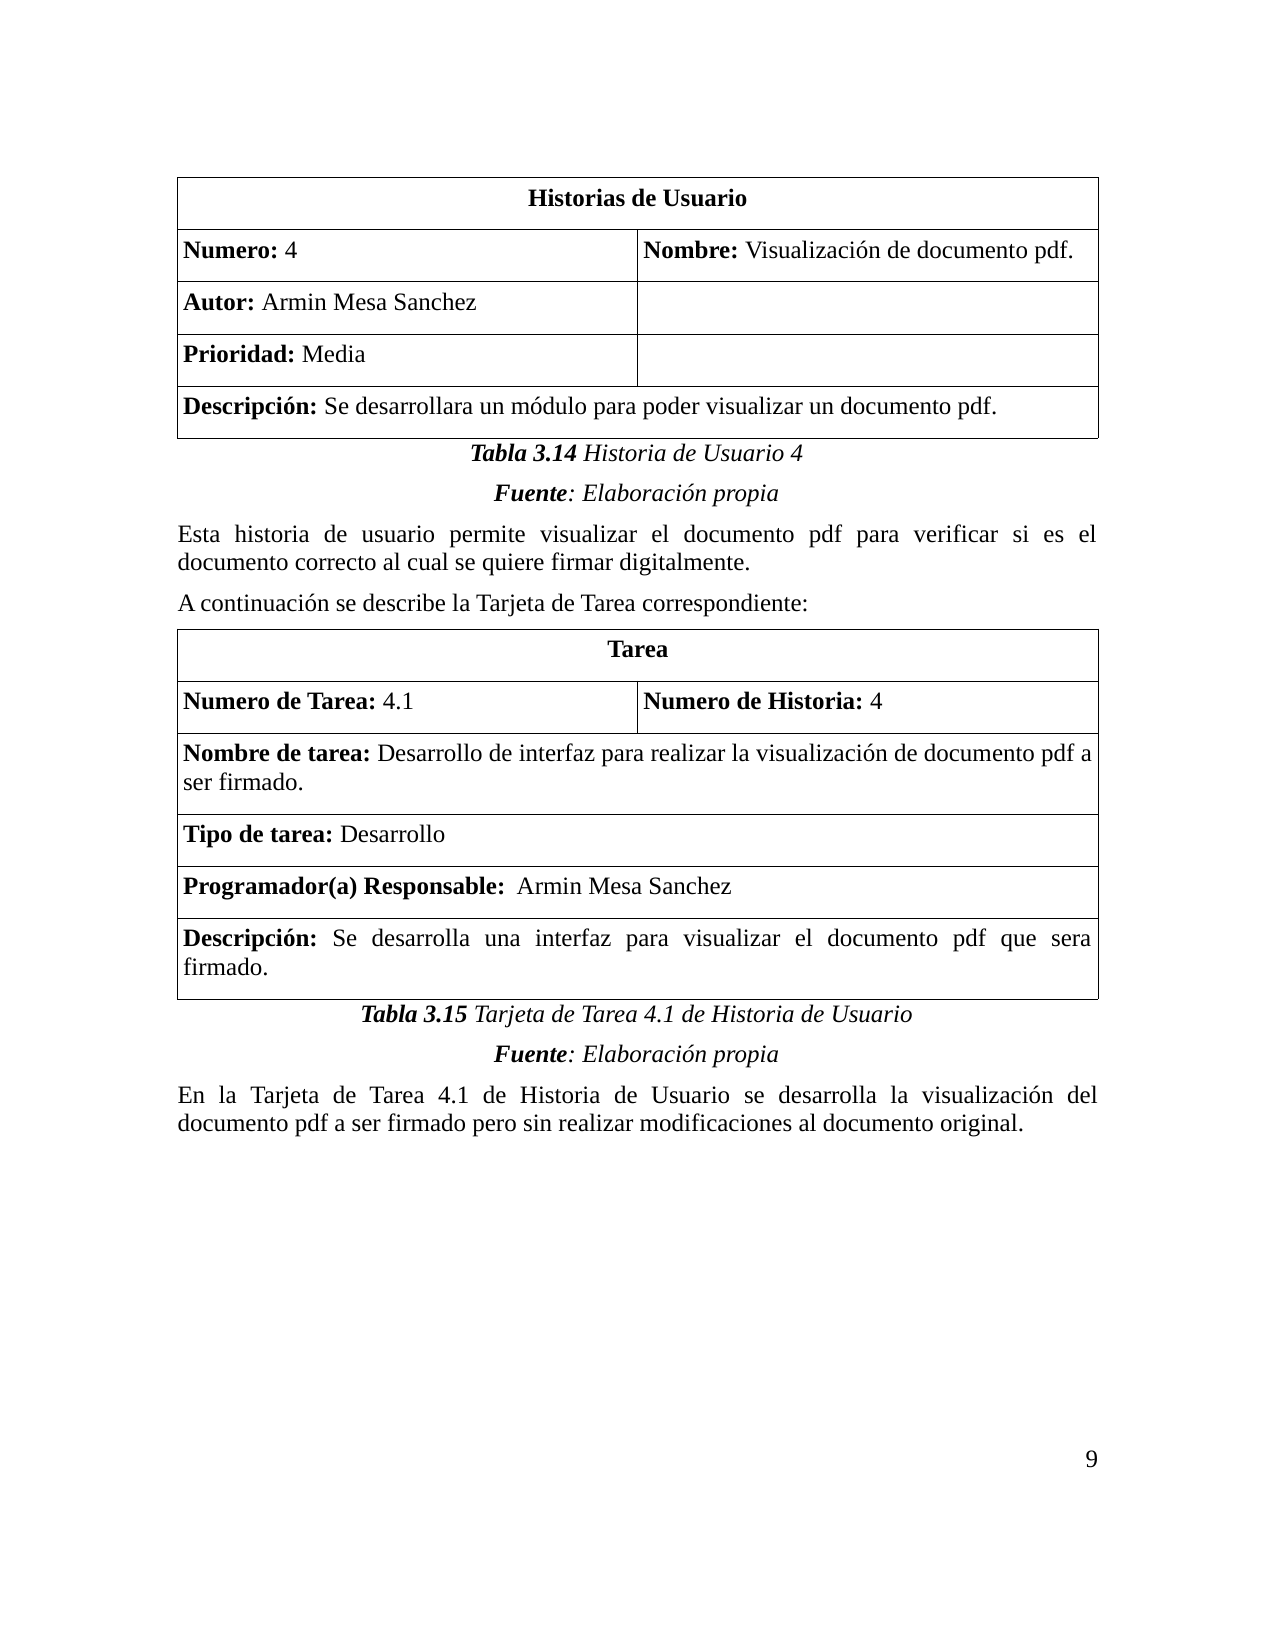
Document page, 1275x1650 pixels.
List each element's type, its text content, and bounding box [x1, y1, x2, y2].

table_header Historias de Usuario [178, 178, 1098, 229]
table_cell Descripción: Se desarrollara un módulo para poder visualizar un documento pdf. [178, 387, 1098, 438]
table_cell Numero de Historia: 4 [638, 682, 1098, 733]
text A continuación se describe la Tarjeta de Tarea correspondiente: [177, 588, 1098, 617]
table_header Tarea [178, 630, 1098, 681]
table_cell Programador(a) Responsable: Armin Mesa Sanchez [178, 867, 1098, 918]
text Fuente: Elaboración propia [177, 1039, 1098, 1068]
table_cell Numero: 4 [178, 230, 637, 281]
text Esta historia de usuario permite visualizar el documento pdf para verificar si es el documento correcto al cual se quiere firmar digitalmente. [177, 519, 1098, 576]
table_cell Nombre de tarea: Desarrollo de interfaz para realizar la visualización de documento pdf a ser firmado. [178, 734, 1098, 813]
table_cell Prioridad: Media [178, 335, 637, 386]
table_cell Autor: Armin Mesa Sanchez [178, 282, 637, 333]
table_cell Descripción: Se desarrolla una interfaz para visualizar el documento pdf que sera firmado. [178, 919, 1098, 998]
text Tabla 3.15 Tarjeta de Tarea 4.1 de Historia de Usuario [177, 1000, 1098, 1027]
table_cell [638, 335, 1098, 386]
table_cell Numero de Tarea: 4.1 [178, 682, 637, 733]
table_cell [638, 282, 1098, 333]
text Fuente: Elaboración propia [177, 478, 1098, 507]
text Tabla 3.14 Historia de Usuario 4 [177, 439, 1098, 466]
table_cell Tipo de tarea: Desarrollo [178, 815, 1098, 866]
table_cell Nombre: Visualización de documento pdf. [638, 230, 1098, 281]
text En la Tarjeta de Tarea 4.1 de Historia de Usuario se desarrolla la visualización del documento pdf a ser firmado pero sin realizar modificaciones al documento original. [177, 1080, 1098, 1137]
